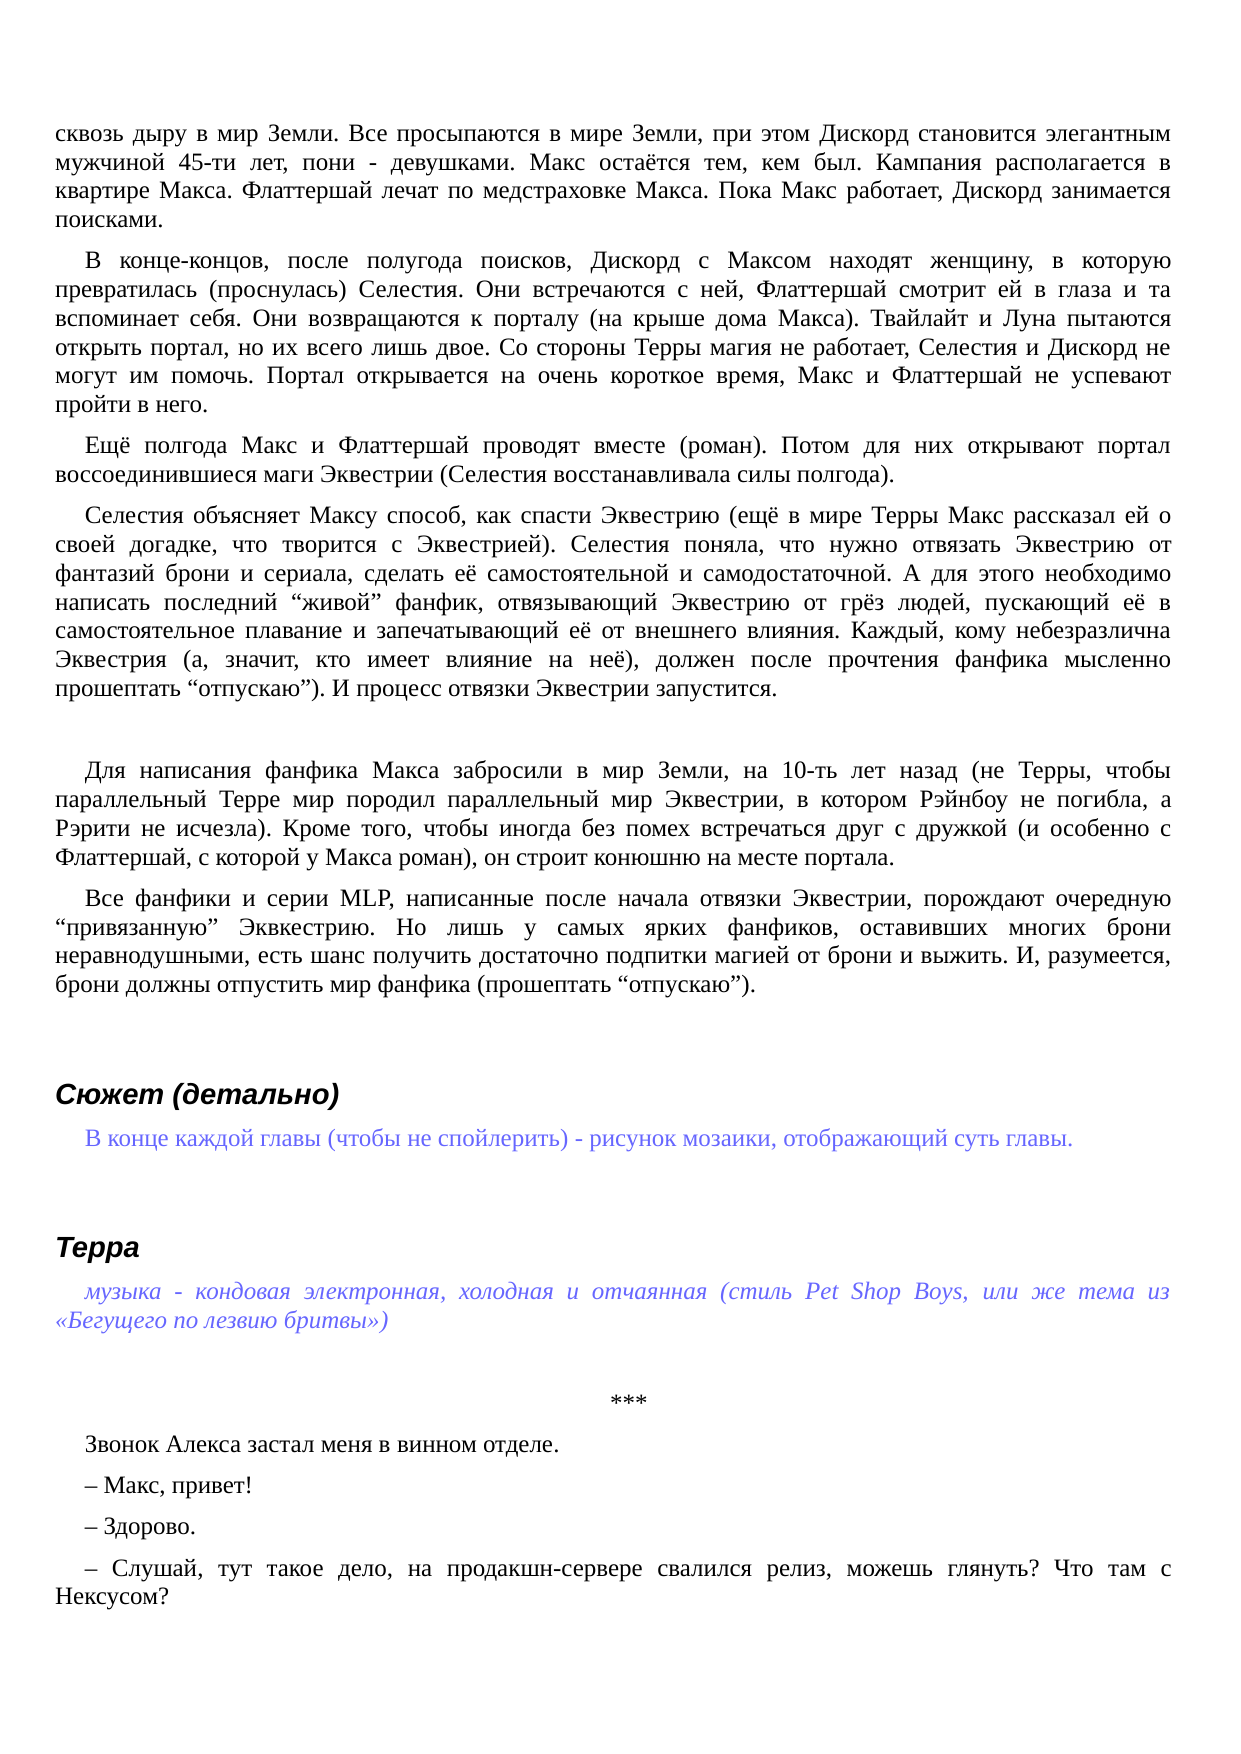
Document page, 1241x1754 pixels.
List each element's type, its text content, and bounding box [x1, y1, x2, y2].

text сквозь дыру в мир Земли. Все просыпаются в мире Земли, при этом Дискорд становится элегантным мужчиной 45-ти лет, пони - девушками. Макс остаётся тем, кем был. Кампания располагается в квартире Макса. Флаттершай лечат по медстраховке Макса. Пока Макс работает, Дискорд занимается поисками. [55, 118, 1172, 233]
text – Здорово. [55, 1511, 1172, 1540]
text Для написания фанфика Макса забросили в мир Земли, на 10-ть лет назад (не Терры, чтобы параллельный Терре мир породил параллельный мир Эквестрии, в котором Рэйнбоу не погибла, а Рэрити не исчезла). Кроме того, чтобы иногда без помех встречаться друг с дружкой (и особенно с Флаттершай, с которой у Макса роман), он строит конюшню на месте портала. [55, 756, 1172, 871]
text *** [55, 1388, 1172, 1416]
text – Макс, привет! [55, 1470, 1172, 1499]
text В конце-концов, после полугода поисков, Дискорд с Максом находят женщину, в которую превратилась (проснулась) Селестия. Они встречаются с ней, Флаттершай смотрит ей в глаза и та вспоминает себя. Они возвращаются к порталу (на крыше дома Макса). Твайлайт и Луна пытаются открыть портал, но их всего лишь двое. Со стороны Терры магия не работает, Селестия и Дискорд не могут им помочь. Портал открывается на очень короткое время, Макс и Флаттершай не успевают пройти в него. [55, 246, 1172, 418]
text В конце каждой главы (чтобы не спойлерить) - рисунок мозаики, отображающий суть главы. [55, 1123, 1172, 1152]
text музыка - кондовая электронная, холодная и отчаянная (стиль Pet Shop Boys, или же тема из «Бегущего по лезвию бритвы») [55, 1276, 1172, 1334]
text – Слушай, тут такое дело, на продакшн-сервере свалился релиз, можешь глянуть? Что там с Нексусом? [55, 1553, 1172, 1610]
text Ещё полгода Макс и Флаттершай проводят вместе (роман). Потом для них открывают портал воссоединившиеся маги Эквестрии (Селестия восстанавливала силы полгода). [55, 431, 1172, 488]
text Звонок Алекса застал меня в винном отделе. [55, 1429, 1172, 1458]
subtitle Сюжет (детально) [55, 1077, 1172, 1110]
text Селестия объясняет Максу способ, как спасти Эквестрию (ещё в мире Терры Макс рассказал ей о своей догадке, что творится с Эквестрией). Селестия поняла, что нужно отвязать Эквестрию от фантазий брони и сериала, сделать её самостоятельной и самодостаточной. А для этого необходимо написать последний “живой” фанфик, отвязывающий Эквестрию от грёз людей, пускающий её в самостоятельное плавание и запечатывающий её от внешнего влияния. Каждый, кому небезразлична Эквестрия (а, значит, кто имеет влияние на неё), должен после прочтения фанфика мысленно прошептать “отпускаю”). И процесс отвязки Эквестрии запустится. [55, 501, 1172, 702]
subtitle Терра [55, 1230, 1172, 1264]
text Все фанфики и серии MLP, написанные после начала отвязки Эквестрии, порождают очередную “привязанную” Эквкестрию. Но лишь у самых ярких фанфиков, оставивших многих брони неравнодушными, есть шанс получить достаточно подпитки магией от брони и выжить. И, разумеется, брони должны отпустить мир фанфика (прошептать “отпускаю”). [55, 883, 1172, 998]
